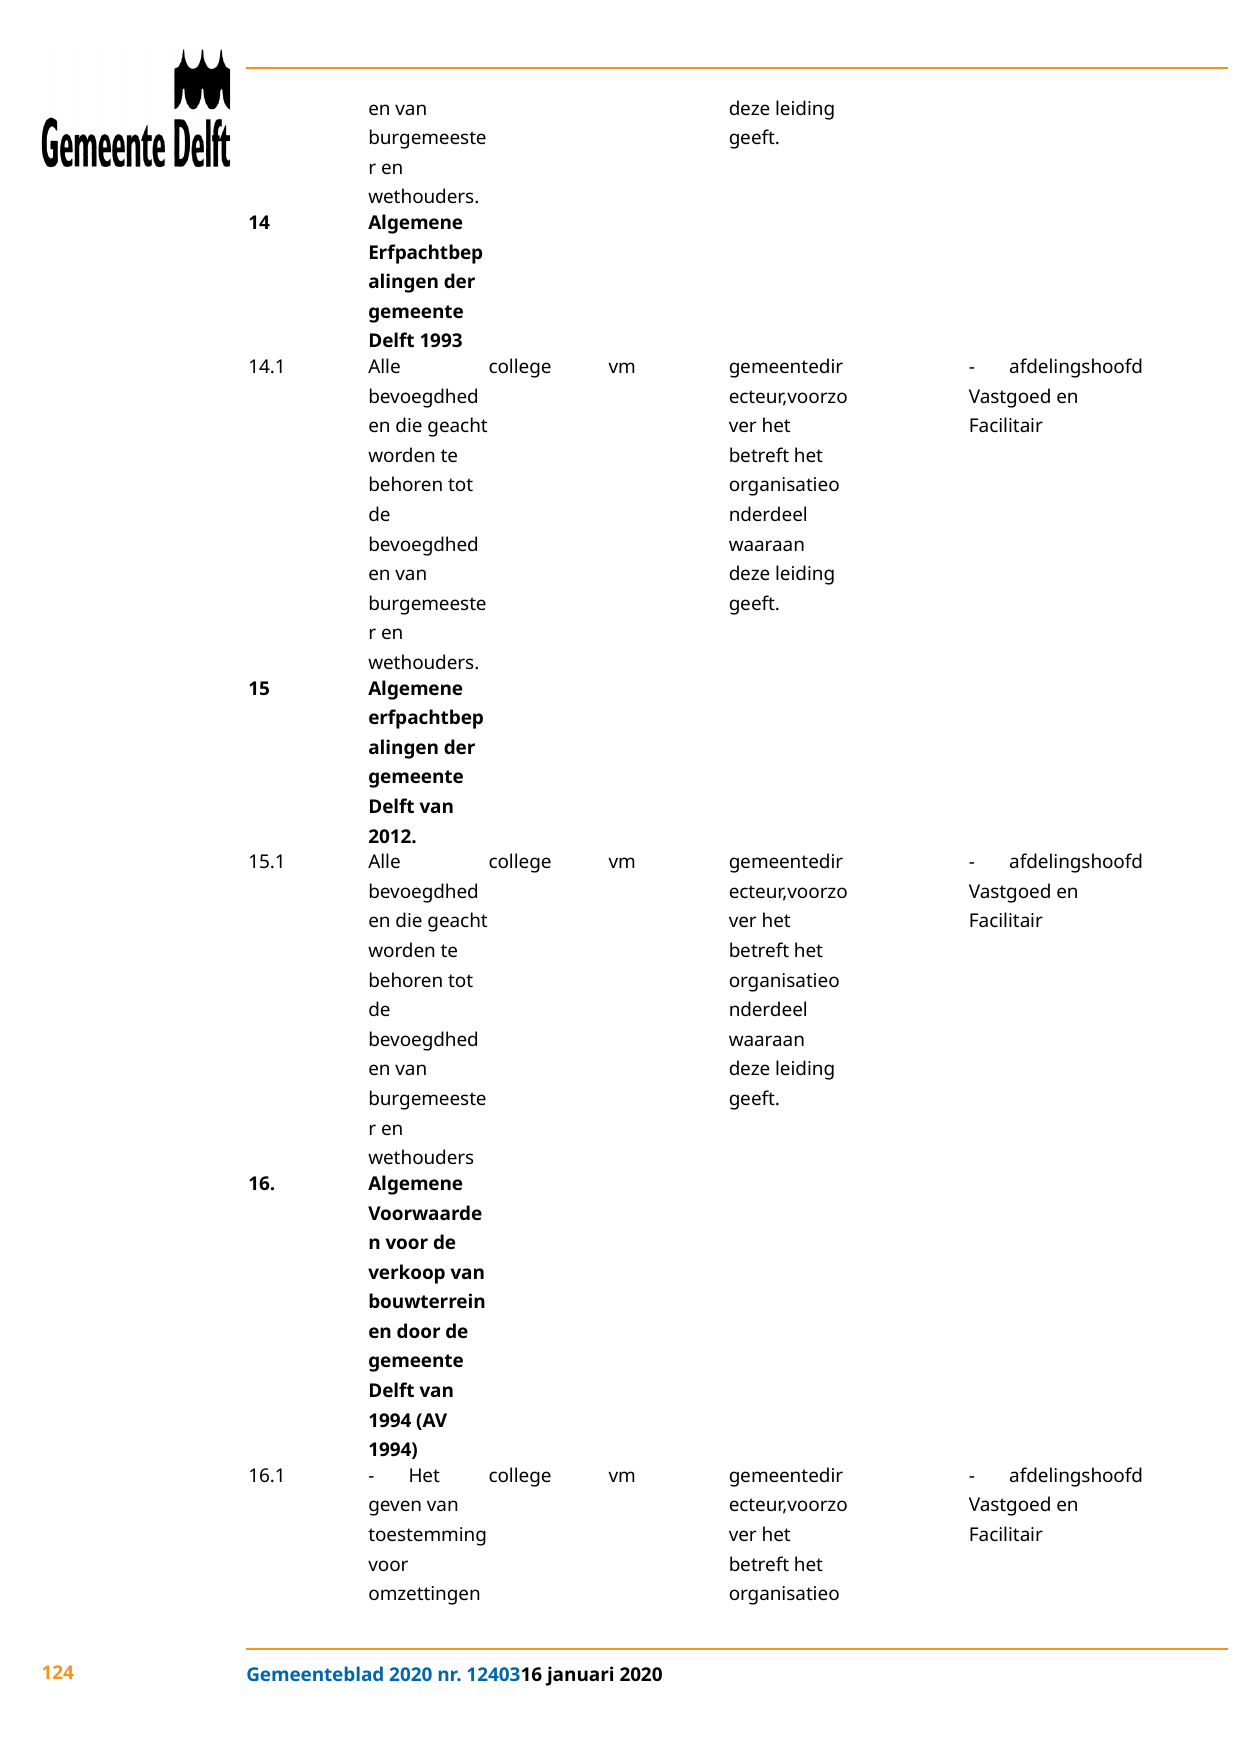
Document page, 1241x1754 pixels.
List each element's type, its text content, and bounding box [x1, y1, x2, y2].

table_cell - afdelingshoofd Vastgoed en Facilitair [969, 1462, 1152, 1606]
table_cell - afdelingshoofd Vastgoed en Facilitair [969, 849, 1152, 1170]
table_cell 14.1 [248, 353, 368, 675]
table_cell [969, 95, 1152, 209]
table_cell [849, 95, 969, 209]
table_cell [969, 675, 1152, 848]
table_cell [849, 353, 969, 675]
table_cell Algemene Erfpachtbepalingen der gemeente Delft 1993 [368, 209, 488, 353]
table_cell [488, 95, 608, 209]
table_cell gemeentedirecteur,voorzover het betreft het organisatieonderdeel waaraan deze leiding geeft. [729, 849, 849, 1170]
table_cell [969, 209, 1152, 353]
table_cell gemeentedirecteur,voorzover het betreft het organisatieo [729, 1462, 849, 1606]
table_cell vm [608, 1462, 728, 1606]
table_cell [608, 209, 728, 353]
table_cell [849, 1462, 969, 1606]
table_cell vm [608, 849, 728, 1170]
table_cell - afdelingshoofd Vastgoed en Facilitair [969, 353, 1152, 675]
table_cell - Het geven van toestemming voor omzettingen [368, 1462, 488, 1606]
table_cell [729, 1170, 849, 1462]
table_cell [608, 675, 728, 848]
table_cell Algemene Voorwaarden voor de verkoop van bouwterreinen door de gemeente Delft van 1994 (AV 1994) [368, 1170, 488, 1462]
picture [41, 47, 231, 172]
table_cell deze leiding geeft. [729, 95, 849, 209]
table_cell [608, 95, 728, 209]
table_cell Alle bevoegdheden die geacht worden te behoren tot de bevoegdheden van burgemeester en wethouders [368, 849, 488, 1170]
table_cell gemeentedirecteur,voorzover het betreft het organisatieonderdeel waaraan deze leiding geeft. [729, 353, 849, 675]
table_cell vm [608, 353, 728, 675]
table_cell college [488, 849, 608, 1170]
table_cell Alle bevoegdheden die geacht worden te behoren tot de bevoegdheden van burgemeester en wethouders. [368, 353, 488, 675]
table_cell [488, 209, 608, 353]
table_cell [849, 1170, 969, 1462]
table_cell college [488, 1462, 608, 1606]
table_cell 15.1 [248, 849, 368, 1170]
table_cell [488, 675, 608, 848]
table_cell en van burgemeester en wethouders. [368, 95, 488, 209]
table_cell [248, 95, 368, 209]
table_cell 14 [248, 209, 368, 353]
table_cell [488, 1170, 608, 1462]
table_cell [849, 849, 969, 1170]
table_cell 16.1 [248, 1462, 368, 1606]
table_cell [969, 1170, 1152, 1462]
table_cell 15 [248, 675, 368, 848]
table_cell Algemene erfpachtbepalingen der gemeente Delft van 2012. [368, 675, 488, 848]
table_cell [849, 209, 969, 353]
table_cell college [488, 353, 608, 675]
table_cell [608, 1170, 728, 1462]
table_cell [729, 209, 849, 353]
table_cell 16. [248, 1170, 368, 1462]
table_cell [729, 675, 849, 848]
table_cell [849, 675, 969, 848]
